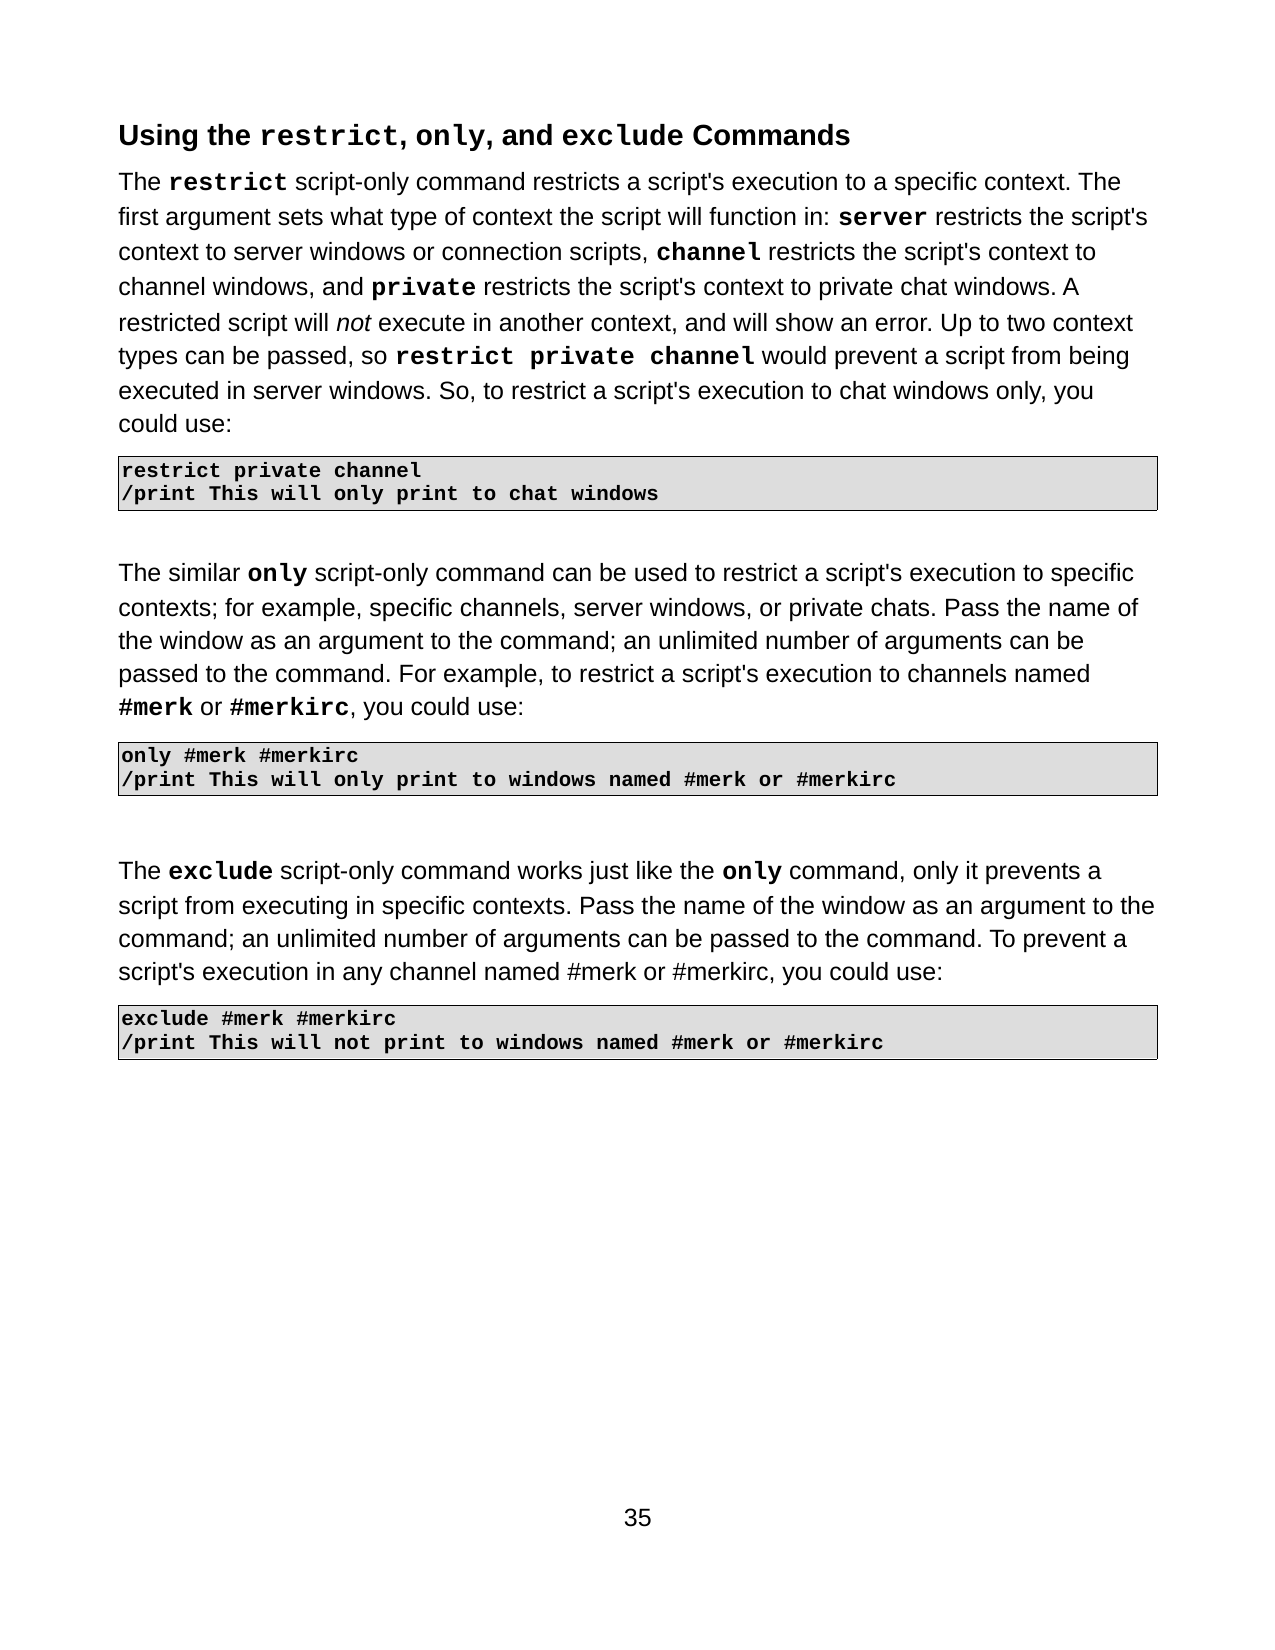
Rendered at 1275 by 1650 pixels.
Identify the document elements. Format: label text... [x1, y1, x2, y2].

text The exclude script-only command works just like the only command, only it prevents a script from executing in specific contexts. Pass the name of the window as an argument to the command; an unlimited number of arguments can be passed to the command. To prevent a script's execution in any channel named #merk or #merkirc, you could use: [118, 856, 1157, 986]
table_header only #merk #merkirc /print This will only print to windows named #merk or #merkirc [119, 743, 1157, 795]
subtitle Using the restrict, only, and exclude Commands [118, 118, 1157, 154]
table_header exclude #merk #merkirc /print This will not print to windows named #merk or #merkirc [119, 1006, 1157, 1058]
text The similar only script-only command can be used to restrict a script's execution to specific contexts; for example, specific channels, server windows, or private chats. Pass the name of the window as an argument to the command; an unlimited number of arguments can be passed to the command. For example, to restrict a script's execution to channels named #merk or #merkirc, you could use: [118, 558, 1157, 723]
table_header restrict private channel /print This will only print to chat windows [119, 457, 1157, 510]
text The restrict script-only command restricts a script's execution to a specific context. The first argument sets what type of context the script will function in: server restricts the script's context to server windows or connection scripts, channel restricts the script's context to channel windows, and private restricts the script's context to private chat windows. A restricted script will not execute in another context, and will show an error. Up to two context types can be passed, so restrict private channel would prevent a script from being executed in server windows. So, to restrict a script's execution to chat windows only, you could use: [118, 167, 1157, 438]
